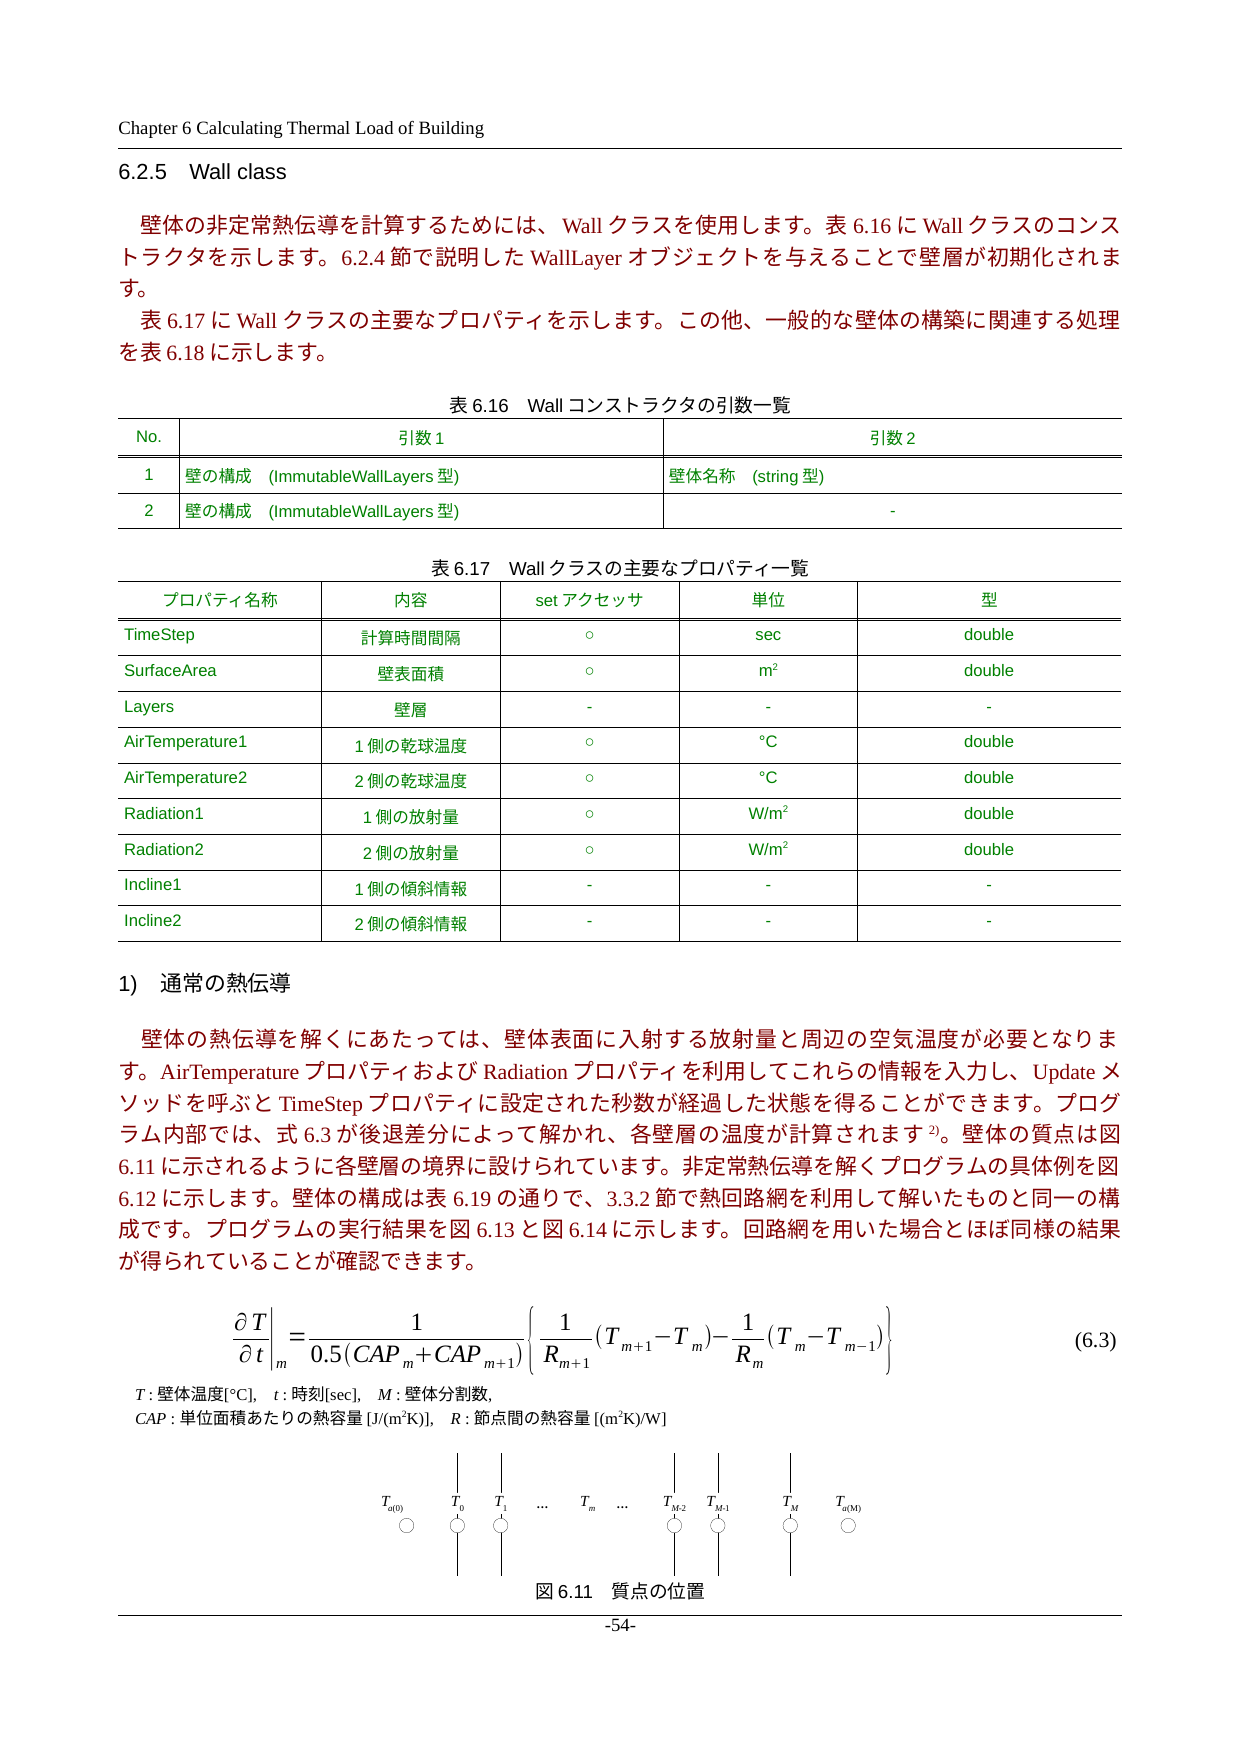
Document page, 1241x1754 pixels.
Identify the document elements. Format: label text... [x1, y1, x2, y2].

table_header 単位 [680, 582, 857, 617]
table_cell 1側の放射量 [322, 799, 500, 834]
table_cell 2 [118, 494, 179, 528]
text 壁体の熱伝導を解くにあたっては、壁体表面に入射する放射量と周辺の空気温度が必要となります。AirTemperatureプロパティおよびRadiationプロパティを利用してこれらの情報を入力し、Updateメソッドを呼ぶとTimeStepプロパティに設定された秒数が経過した状態を得ることができます。プログラム内部では、式6.3が後退差分によって解かれ、各壁層の温度が計算されます2)。壁体の質点は図6.11に示されるように各壁層の境界に設けられています。非定常熱伝導を解くプログラムの具体例を図6.12に示します。壁体の構成は表6.19の通りで、3.3.2節で熱回路網を利用して解いたものと同一の構成です。プログラムの実行結果を図6.13と図6.14に示します。回路網を用いた場合とほぼ同様の結果が得られていることが確認できます。 [118, 1022, 1122, 1276]
table_cell - [680, 692, 857, 727]
table_cell 2側の傾斜情報 [322, 906, 500, 941]
table_header setアクセッサ [501, 582, 679, 617]
table_header [118, 1300, 1010, 1381]
subtitle 通常の熱伝導 [118, 966, 1122, 998]
table_cell - [858, 906, 1121, 941]
table_header No. [118, 419, 179, 454]
table_cell ○ [501, 728, 679, 762]
table_cell 1 [118, 458, 179, 492]
table_cell 壁の構成 (ImmutableWallLayers型) [180, 494, 663, 528]
table_cell - [501, 692, 679, 727]
table_cell SurfaceArea [118, 656, 321, 691]
table_cell 2側の乾球温度 [322, 764, 500, 798]
table_cell double [858, 656, 1121, 691]
table_header 型 [858, 582, 1121, 617]
table_cell - [680, 906, 857, 941]
table_header 引数1 [180, 419, 663, 454]
text CAP : 単位面積あたりの熱容量 [J/(m2K)], R : 節点間の熱容量 [(m2K)/W] [118, 1405, 1122, 1429]
table_header (6.3) [1010, 1300, 1122, 1381]
table_cell TimeStep [118, 621, 321, 655]
table_cell ○ [501, 835, 679, 870]
table_cell - [858, 692, 1121, 727]
table_cell double [858, 621, 1121, 655]
text 図6.11 質点の位置 [118, 1453, 1122, 1603]
table_cell - [664, 494, 1122, 528]
text 表6.16 Wallコンストラクタの引数一覧 [118, 391, 1122, 418]
table_cell 2側の放射量 [322, 835, 500, 870]
text 表6.17 Wallクラスの主要なプロパティ一覧 [118, 553, 1122, 581]
table_cell AirTemperature2 [118, 764, 321, 798]
table_cell sec [680, 621, 857, 655]
table_cell 計算時間間隔 [322, 621, 500, 655]
table_cell °C [680, 764, 857, 798]
text 壁体の非定常熱伝導を計算するためには、Wallクラスを使用します。表6.16にWallクラスのコンストラクタを示します。6.2.4節で説明したWallLayerオブジェクトを与えることで壁層が初期化されます。 [118, 208, 1122, 303]
table_cell ○ [501, 656, 679, 691]
table_cell Radiation2 [118, 835, 321, 870]
table_cell AirTemperature1 [118, 728, 321, 762]
table_cell 1側の乾球温度 [322, 728, 500, 762]
table_cell double [858, 835, 1121, 870]
table_cell W/m2 [680, 799, 857, 834]
table_header 内容 [322, 582, 500, 617]
table_cell 壁層 [322, 692, 500, 727]
table_cell Radiation1 [118, 799, 321, 834]
table_cell Incline2 [118, 906, 321, 941]
table_cell W/m2 [680, 835, 857, 870]
table_cell ○ [501, 799, 679, 834]
text T : 壁体温度[°C], t : 時刻[sec], M : 壁体分割数, [118, 1381, 1122, 1405]
table_cell Layers [118, 692, 321, 727]
table_cell 壁体名称 (string型) [664, 458, 1122, 492]
table_cell double [858, 728, 1121, 762]
table_cell °C [680, 728, 857, 762]
table_cell m2 [680, 656, 857, 691]
table_cell - [680, 871, 857, 905]
table_cell 壁の構成 (ImmutableWallLayers型) [180, 458, 663, 492]
table_cell double [858, 799, 1121, 834]
table_header 引数2 [664, 419, 1122, 454]
table_cell - [501, 906, 679, 941]
table_cell 壁表面積 [322, 656, 500, 691]
table_cell ○ [501, 621, 679, 655]
table_cell double [858, 764, 1121, 798]
table_cell 1側の傾斜情報 [322, 871, 500, 905]
table_cell - [858, 871, 1121, 905]
text 表6.17にWallクラスの主要なプロパティを示します。この他、一般的な壁体の構築に関連する処理を表6.18に示します。 [118, 303, 1122, 366]
table_cell Incline1 [118, 871, 321, 905]
subtitle Wall class [118, 159, 1122, 184]
table_cell - [501, 871, 679, 905]
table_cell ○ [501, 764, 679, 798]
table_header プロパティ名称 [118, 582, 321, 617]
